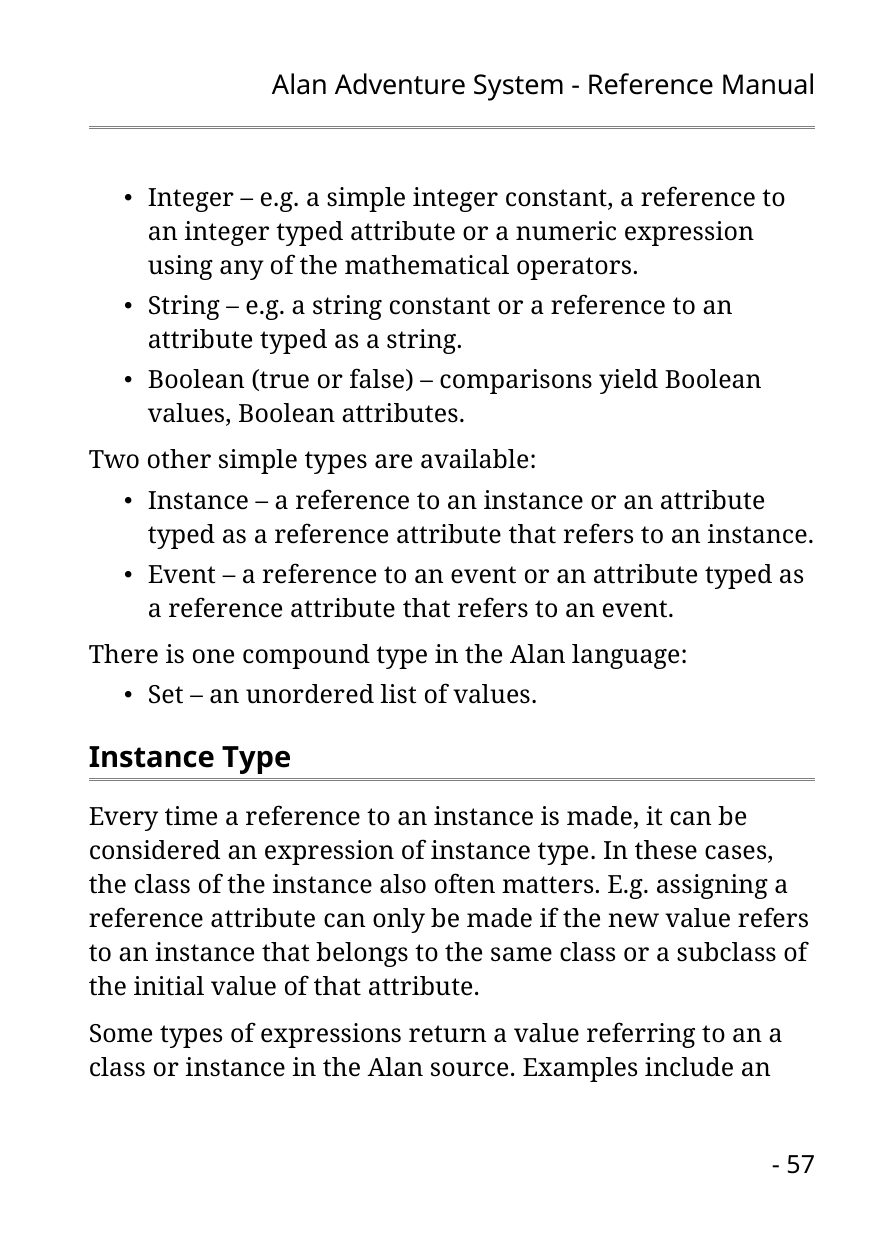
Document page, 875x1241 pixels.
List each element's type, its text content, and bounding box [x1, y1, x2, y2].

list Instance – a reference to an instance or an attribute typed as a reference attribute that refers to an instance. [124, 483, 815, 551]
text Every time a reference to an instance is made, it can be considered an expression of instance type. In these cases, the class of the instance also often matters. E.g. assigning a reference attribute can only be made if the new value refers to an instance that belongs to the same class or a subclass of the initial value of that attribute. [88, 799, 815, 1003]
list String – e.g. a string constant or a reference to an attribute typed as a string. [124, 288, 815, 356]
text There is one compound type in the Alan language: [88, 637, 815, 671]
text Two other simple types are available: [88, 442, 815, 476]
list Event – a reference to an event or an attribute typed as a reference attribute that refers to an event. [124, 557, 815, 624]
subtitle Instance Type [88, 736, 815, 780]
list Boolean (true or false) – comparisons yield Boolean values, Boolean attributes. [124, 362, 815, 430]
text Some types of ex­pressions return a value referring to an a class or instance in the Alan source. Examples include an [88, 1016, 815, 1083]
list Set – an unordered list of values. [124, 677, 815, 711]
list Integer – e.g. a simple integer constant, a reference to an integer typed attribute or a numeric expression using any of the mathematical operators. [124, 180, 815, 282]
